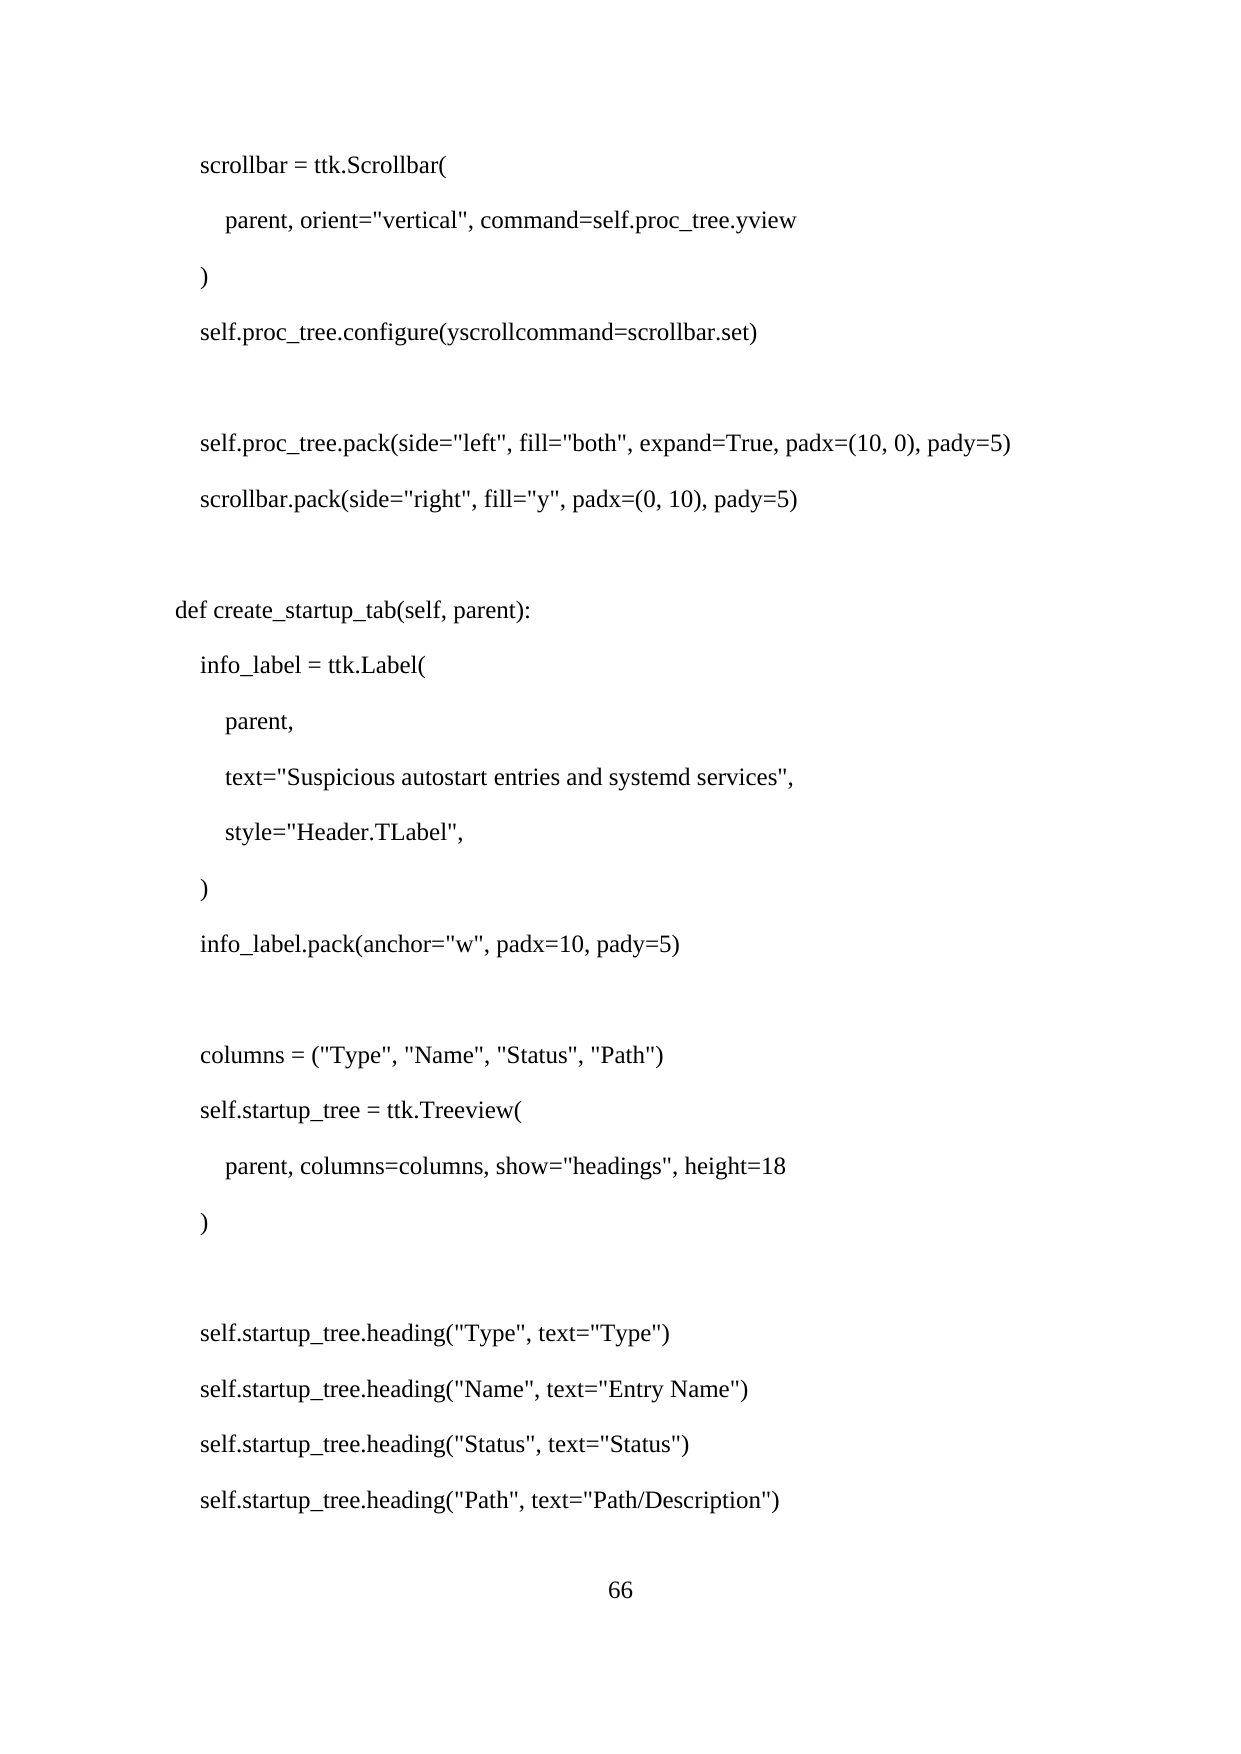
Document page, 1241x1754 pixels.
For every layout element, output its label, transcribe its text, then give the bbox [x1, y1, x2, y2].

text ) [150, 1207, 1091, 1236]
text self.proc_tree.pack(side="left", fill="both", expand=True, padx=(10, 0), pady=5) [150, 428, 1091, 457]
text scrollbar.pack(side="right", fill="y", padx=(0, 10), pady=5) [150, 484, 1091, 512]
text text="Suspicious autostart entries and systemd services", [150, 762, 1091, 791]
text style="Header.TLabel", [150, 817, 1091, 846]
text self.proc_tree.configure(yscrollcommand=scrollbar.set) [150, 317, 1091, 346]
text self.startup_tree = ttk.Treeview( [150, 1096, 1091, 1124]
text ) [150, 873, 1091, 902]
text self.startup_tree.heading("Name", text="Entry Name") [150, 1374, 1091, 1402]
text self.startup_tree.heading("Type", text="Type") [150, 1318, 1091, 1347]
text scrollbar = ttk.Scrollbar( [150, 150, 1091, 179]
text ) [150, 261, 1091, 290]
text self.startup_tree.heading("Status", text="Status") [150, 1429, 1091, 1458]
text def create_startup_tab(self, parent): [150, 595, 1091, 624]
text parent, [150, 706, 1091, 735]
text parent, columns=columns, show="headings", height=18 [150, 1151, 1091, 1180]
text self.startup_tree.heading("Path", text="Path/Description") [150, 1485, 1091, 1514]
text parent, orient="vertical", command=self.proc_tree.yview [150, 206, 1091, 234]
text info_label = ttk.Label( [150, 651, 1091, 679]
text columns = ("Type", "Name", "Status", "Path") [150, 1040, 1091, 1069]
text info_label.pack(anchor="w", padx=10, pady=5) [150, 929, 1091, 957]
